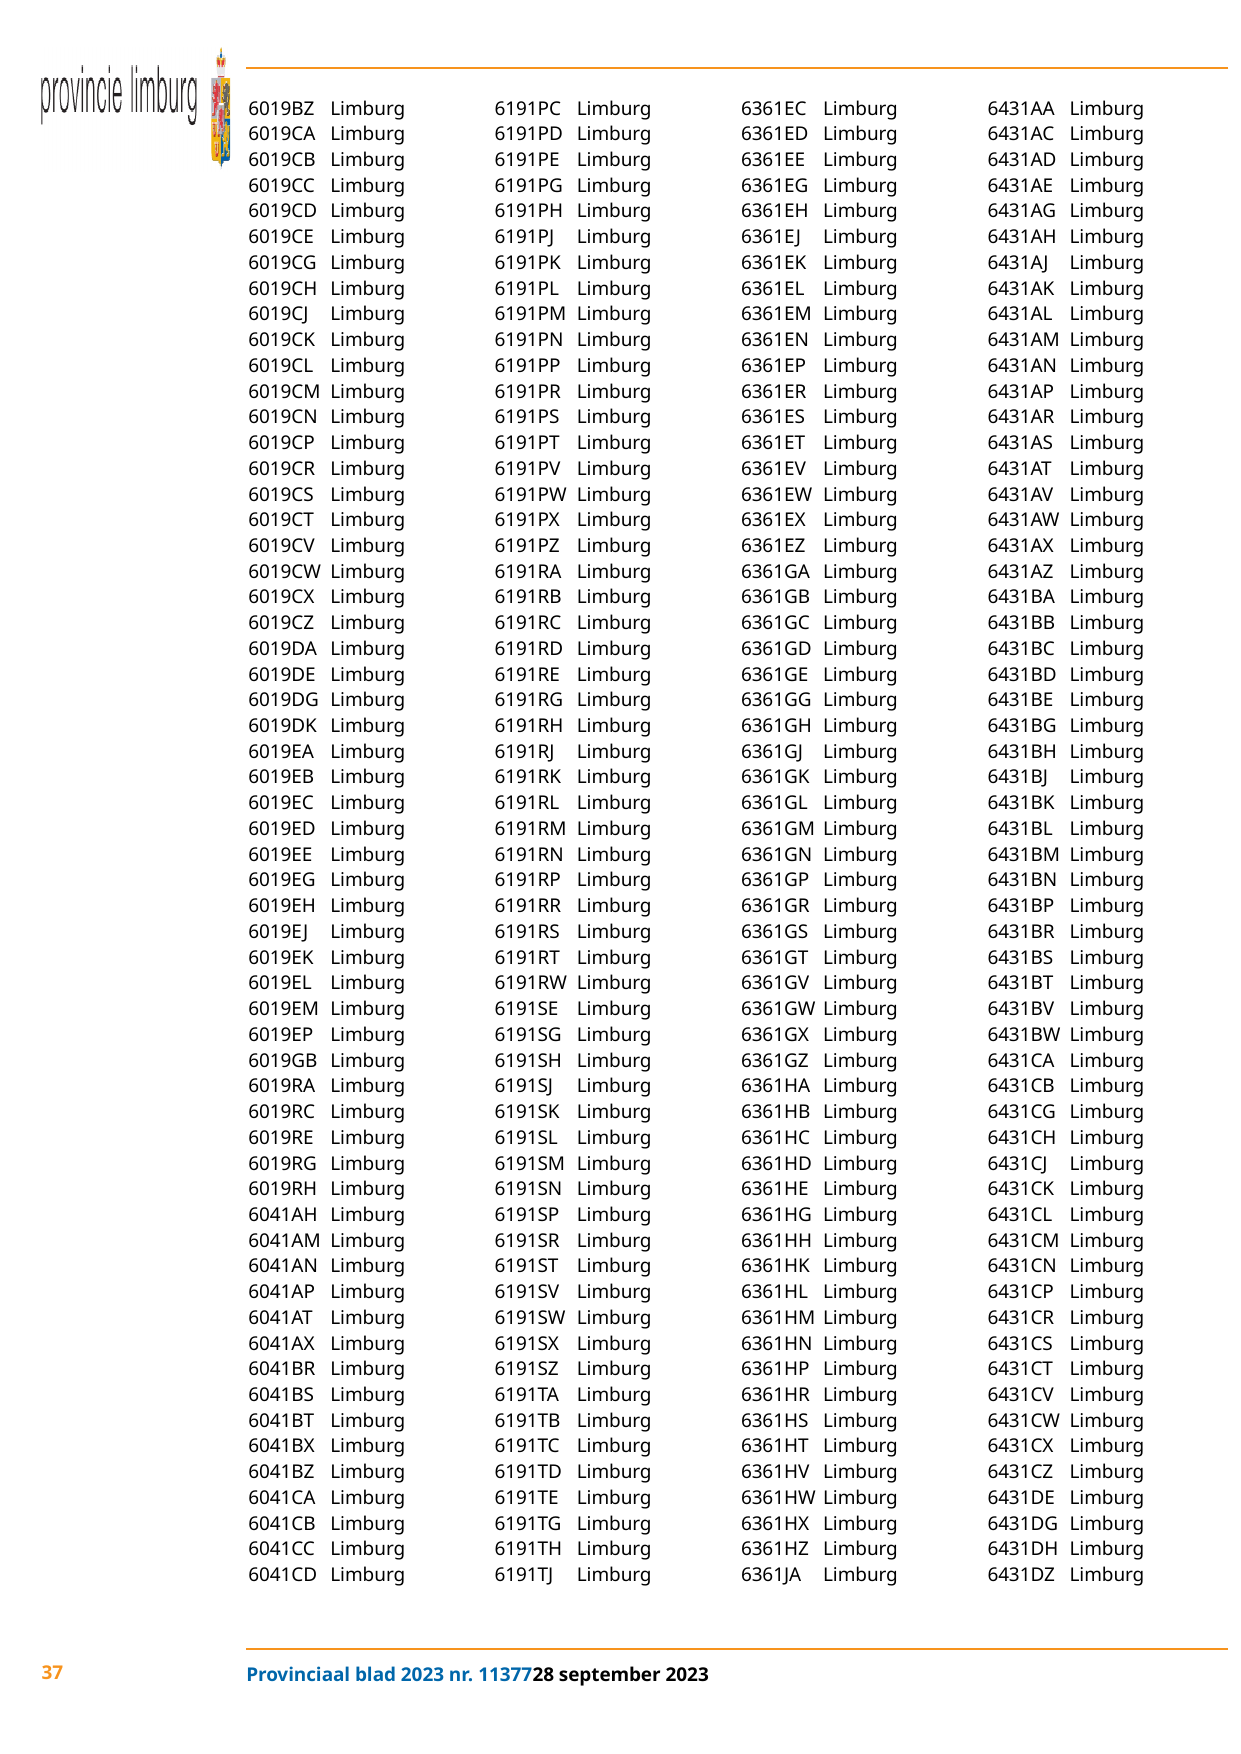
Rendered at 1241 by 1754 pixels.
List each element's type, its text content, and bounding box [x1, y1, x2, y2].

table_cell 6191PS [494, 404, 577, 429]
table_cell [905, 738, 987, 764]
table_cell Limburg [1069, 661, 1152, 687]
table_cell [905, 944, 987, 969]
table_cell 6361HG [741, 1201, 823, 1227]
table_cell 6019CW [248, 558, 330, 584]
table_cell [905, 790, 987, 815]
table_cell [659, 661, 741, 687]
table_cell 6431CV [987, 1381, 1069, 1407]
table_cell 6431CM [987, 1227, 1069, 1253]
table_cell Limburg [577, 1510, 659, 1536]
table_cell 6041BX [248, 1433, 330, 1458]
table_cell Limburg [823, 146, 905, 172]
table_cell Limburg [823, 764, 905, 789]
table_cell [659, 893, 741, 918]
table_cell [905, 661, 987, 687]
table_cell 6431AH [987, 224, 1069, 249]
table_cell Limburg [823, 867, 905, 892]
table_cell 6191RW [494, 970, 577, 995]
table_cell 6431BG [987, 712, 1069, 738]
table_cell [659, 95, 741, 121]
table_cell [412, 1381, 494, 1407]
table_cell 6191PN [494, 326, 577, 352]
table_cell 6431CN [987, 1253, 1069, 1278]
table_cell 6361HM [741, 1304, 823, 1330]
table_cell [412, 224, 494, 249]
table_cell Limburg [823, 1407, 905, 1433]
table_cell 6019CL [248, 352, 330, 378]
table_cell Limburg [330, 1253, 412, 1278]
table_cell Limburg [1069, 867, 1152, 892]
table_cell Limburg [1069, 429, 1152, 455]
table_cell Limburg [1069, 764, 1152, 789]
table_cell Limburg [823, 995, 905, 1021]
table_cell Limburg [577, 790, 659, 815]
table_cell [659, 1433, 741, 1458]
table_cell 6019CV [248, 532, 330, 558]
table_cell Limburg [577, 172, 659, 198]
table_cell [905, 1124, 987, 1150]
table_cell [412, 121, 494, 146]
table_cell 6431DE [987, 1484, 1069, 1510]
table_cell [905, 764, 987, 789]
table_cell [659, 918, 741, 944]
table_cell [659, 1124, 741, 1150]
table_cell 6191SW [494, 1304, 577, 1330]
table_cell Limburg [330, 1407, 412, 1433]
table_cell 6361ED [741, 121, 823, 146]
table_cell 6431CX [987, 1433, 1069, 1458]
table_cell 6191TB [494, 1407, 577, 1433]
table_cell 6041BT [248, 1407, 330, 1433]
table_cell [905, 1381, 987, 1407]
table_cell 6041AT [248, 1304, 330, 1330]
table_cell Limburg [1069, 1098, 1152, 1124]
table_cell 6361GD [741, 635, 823, 661]
table_cell 6361HV [741, 1459, 823, 1484]
table_cell Limburg [577, 712, 659, 738]
table_cell Limburg [577, 1356, 659, 1381]
table_cell 6431CZ [987, 1459, 1069, 1484]
table_cell 6019CM [248, 378, 330, 403]
table_cell Limburg [577, 944, 659, 969]
table_cell 6041AX [248, 1330, 330, 1356]
table_cell 6361HZ [741, 1536, 823, 1561]
table_cell Limburg [823, 95, 905, 121]
table_cell Limburg [1069, 1073, 1152, 1098]
table_cell 6191PJ [494, 224, 577, 249]
table_cell 6019CC [248, 172, 330, 198]
table_cell 6041BS [248, 1381, 330, 1407]
table_cell Limburg [823, 481, 905, 506]
table_cell 6019CX [248, 584, 330, 609]
table_cell Limburg [577, 481, 659, 506]
table_cell [905, 404, 987, 429]
table_cell Limburg [823, 404, 905, 429]
table_cell [412, 1098, 494, 1124]
table_cell [659, 1510, 741, 1536]
table_cell [905, 301, 987, 326]
table_cell 6361GB [741, 584, 823, 609]
table_cell 6019CE [248, 224, 330, 249]
table_cell 6041CA [248, 1484, 330, 1510]
table_cell 6361GA [741, 558, 823, 584]
table_cell Limburg [330, 198, 412, 223]
table_cell 6431BH [987, 738, 1069, 764]
table_cell 6191RR [494, 893, 577, 918]
table_cell Limburg [330, 944, 412, 969]
table_cell [412, 481, 494, 506]
table_cell Limburg [330, 1381, 412, 1407]
table_cell Limburg [330, 970, 412, 995]
table_cell [412, 1227, 494, 1253]
table_cell 6361HK [741, 1253, 823, 1278]
table_cell 6361EX [741, 506, 823, 532]
table_cell [659, 687, 741, 712]
table_cell 6431CB [987, 1073, 1069, 1098]
table_cell 6361ES [741, 404, 823, 429]
table_cell Limburg [330, 481, 412, 506]
table_cell [412, 1330, 494, 1356]
table_cell 6191TJ [494, 1561, 577, 1587]
table_cell 6191PW [494, 481, 577, 506]
table_cell 6019CR [248, 455, 330, 481]
table_cell [412, 1407, 494, 1433]
table_cell [905, 1356, 987, 1381]
table_cell [659, 146, 741, 172]
table_cell 6191PK [494, 249, 577, 275]
table_cell Limburg [577, 1098, 659, 1124]
table_cell [659, 944, 741, 969]
table_cell Limburg [823, 224, 905, 249]
table_cell 6361ET [741, 429, 823, 455]
table_cell 6431BA [987, 584, 1069, 609]
table_cell Limburg [823, 558, 905, 584]
table_cell 6191SZ [494, 1356, 577, 1381]
table_cell 6431BN [987, 867, 1069, 892]
table_cell Limburg [823, 455, 905, 481]
table_cell [412, 455, 494, 481]
table_cell [659, 970, 741, 995]
table_cell [659, 1047, 741, 1072]
table_cell [659, 1561, 741, 1587]
table_cell [412, 1201, 494, 1227]
table_cell [905, 1150, 987, 1175]
table_cell Limburg [330, 867, 412, 892]
table_cell [659, 1407, 741, 1433]
table_cell 6431BP [987, 893, 1069, 918]
table_cell 6191PP [494, 352, 577, 378]
table_cell [659, 995, 741, 1021]
table_cell 6191RM [494, 815, 577, 841]
table_cell Limburg [823, 301, 905, 326]
table_cell Limburg [330, 275, 412, 301]
table_cell 6191PL [494, 275, 577, 301]
table_cell 6019CN [248, 404, 330, 429]
table_cell 6019DK [248, 712, 330, 738]
table_cell 6431AW [987, 506, 1069, 532]
table_cell [412, 1124, 494, 1150]
table_cell [659, 1227, 741, 1253]
table_cell Limburg [823, 687, 905, 712]
table_cell Limburg [577, 1073, 659, 1098]
table_cell Limburg [823, 1356, 905, 1381]
table_cell [905, 970, 987, 995]
table_cell Limburg [823, 506, 905, 532]
table_cell 6361EZ [741, 532, 823, 558]
table_cell [659, 584, 741, 609]
table_cell 6361EN [741, 326, 823, 352]
table_cell 6431BB [987, 609, 1069, 635]
table_cell Limburg [577, 738, 659, 764]
table_cell Limburg [1069, 1381, 1152, 1407]
table_cell 6431BD [987, 661, 1069, 687]
table_cell 6019RE [248, 1124, 330, 1150]
table_cell [412, 738, 494, 764]
table_cell 6191RL [494, 790, 577, 815]
table_cell 6361HE [741, 1175, 823, 1201]
table_cell Limburg [577, 275, 659, 301]
table_cell 6361GR [741, 893, 823, 918]
table_cell Limburg [823, 944, 905, 969]
table_cell Limburg [577, 1150, 659, 1175]
table_cell 6019DA [248, 635, 330, 661]
table_cell 6431BR [987, 918, 1069, 944]
table_cell 6191SX [494, 1330, 577, 1356]
table_cell Limburg [823, 1510, 905, 1536]
table_cell [412, 1510, 494, 1536]
table_cell 6019CT [248, 506, 330, 532]
table_cell Limburg [330, 584, 412, 609]
table_cell 6191PZ [494, 532, 577, 558]
table_cell [412, 146, 494, 172]
table_cell Limburg [577, 1278, 659, 1304]
table_cell 6361GW [741, 995, 823, 1021]
table_cell 6431AZ [987, 558, 1069, 584]
table_cell 6019DE [248, 661, 330, 687]
table_cell Limburg [330, 249, 412, 275]
table_cell [659, 172, 741, 198]
table_cell 6361GM [741, 815, 823, 841]
table_cell [659, 815, 741, 841]
table_cell 6431DH [987, 1536, 1069, 1561]
table_cell 6361HL [741, 1278, 823, 1304]
table_cell [412, 1175, 494, 1201]
table_cell [659, 1484, 741, 1510]
table_cell 6019CS [248, 481, 330, 506]
table_cell Limburg [577, 841, 659, 867]
table_cell Limburg [1069, 532, 1152, 558]
table_cell [412, 429, 494, 455]
table_cell Limburg [1069, 481, 1152, 506]
table_cell Limburg [577, 1459, 659, 1484]
table_cell 6431AV [987, 481, 1069, 506]
table_cell 6431AC [987, 121, 1069, 146]
table_cell [412, 275, 494, 301]
table_cell [905, 1175, 987, 1201]
table_cell 6191RS [494, 918, 577, 944]
table_cell 6191TD [494, 1459, 577, 1484]
table_cell 6019EH [248, 893, 330, 918]
table_cell Limburg [1069, 1047, 1152, 1072]
table_cell 6019CH [248, 275, 330, 301]
table_cell 6019CB [248, 146, 330, 172]
table_cell Limburg [1069, 1561, 1152, 1587]
table_cell [412, 661, 494, 687]
table_cell Limburg [823, 1201, 905, 1227]
table_cell Limburg [1069, 635, 1152, 661]
table_cell [659, 1278, 741, 1304]
table_cell 6191RE [494, 661, 577, 687]
table_cell [412, 1021, 494, 1047]
table_cell Limburg [330, 326, 412, 352]
table_cell 6191RG [494, 687, 577, 712]
table_cell [905, 121, 987, 146]
table_cell [905, 584, 987, 609]
table_cell 6191TG [494, 1510, 577, 1536]
table_cell Limburg [577, 1227, 659, 1253]
table_cell Limburg [577, 532, 659, 558]
table_cell Limburg [330, 609, 412, 635]
table_cell Limburg [1069, 301, 1152, 326]
table_cell [659, 1175, 741, 1201]
table_cell 6431CS [987, 1330, 1069, 1356]
table_cell Limburg [1069, 1175, 1152, 1201]
table_cell Limburg [823, 1304, 905, 1330]
table_cell [659, 275, 741, 301]
table_cell [412, 352, 494, 378]
table_cell [412, 841, 494, 867]
table_cell 6191SE [494, 995, 577, 1021]
table_cell [905, 481, 987, 506]
table_cell Limburg [1069, 918, 1152, 944]
table_cell [905, 378, 987, 403]
table_cell [905, 532, 987, 558]
table_cell Limburg [1069, 249, 1152, 275]
table_cell Limburg [1069, 609, 1152, 635]
table_cell Limburg [823, 1021, 905, 1047]
table_cell [905, 172, 987, 198]
table_cell Limburg [577, 609, 659, 635]
table_cell Limburg [577, 687, 659, 712]
table_cell [905, 198, 987, 223]
table_cell 6041BZ [248, 1459, 330, 1484]
table_cell 6019EG [248, 867, 330, 892]
table_cell [412, 687, 494, 712]
table_cell [412, 558, 494, 584]
table_cell Limburg [823, 1278, 905, 1304]
table_cell Limburg [577, 429, 659, 455]
table_cell [412, 506, 494, 532]
table_cell 6041AN [248, 1253, 330, 1278]
table_cell [905, 712, 987, 738]
table_cell Limburg [330, 1510, 412, 1536]
table_cell Limburg [823, 970, 905, 995]
table_cell 6361EH [741, 198, 823, 223]
table_cell Limburg [823, 532, 905, 558]
table_cell Limburg [1069, 378, 1152, 403]
table_cell 6191PD [494, 121, 577, 146]
table_cell Limburg [1069, 712, 1152, 738]
table_cell 6361GV [741, 970, 823, 995]
table_cell Limburg [1069, 1304, 1152, 1330]
table_cell Limburg [577, 1124, 659, 1150]
table_cell Limburg [823, 1124, 905, 1150]
table_cell Limburg [330, 661, 412, 687]
table_cell 6361HR [741, 1381, 823, 1407]
table_cell [905, 1098, 987, 1124]
table_cell Limburg [823, 198, 905, 223]
table_cell 6191RP [494, 867, 577, 892]
table_cell [412, 1356, 494, 1381]
table_cell Limburg [823, 1150, 905, 1175]
table_cell 6361ER [741, 378, 823, 403]
table_cell 6431AR [987, 404, 1069, 429]
table_cell [412, 790, 494, 815]
table_cell 6361EK [741, 249, 823, 275]
table_cell 6191RN [494, 841, 577, 867]
table_cell Limburg [823, 1175, 905, 1201]
table_cell [412, 867, 494, 892]
table_cell 6019ED [248, 815, 330, 841]
table_cell 6191SV [494, 1278, 577, 1304]
table_cell Limburg [577, 1561, 659, 1587]
table_cell Limburg [330, 893, 412, 918]
table_cell [659, 1150, 741, 1175]
table_cell [659, 249, 741, 275]
table_cell [659, 455, 741, 481]
table_cell [905, 558, 987, 584]
table_cell [412, 172, 494, 198]
table_cell [905, 1201, 987, 1227]
table_cell Limburg [330, 1150, 412, 1175]
table_cell Limburg [823, 1433, 905, 1458]
table_cell Limburg [1069, 95, 1152, 121]
table_cell Limburg [577, 584, 659, 609]
table_cell [659, 1356, 741, 1381]
table_cell [659, 532, 741, 558]
table_cell Limburg [577, 635, 659, 661]
table_cell Limburg [330, 429, 412, 455]
table_cell [412, 712, 494, 738]
table_cell 6431AP [987, 378, 1069, 403]
table_cell [659, 429, 741, 455]
table_cell Limburg [330, 1330, 412, 1356]
table_cell Limburg [330, 815, 412, 841]
table_cell 6431CW [987, 1407, 1069, 1433]
table_cell Limburg [577, 1175, 659, 1201]
table_cell [412, 326, 494, 352]
table_cell Limburg [823, 249, 905, 275]
table_cell 6431AS [987, 429, 1069, 455]
table_cell [659, 841, 741, 867]
table_cell Limburg [823, 1047, 905, 1072]
table_cell 6019EJ [248, 918, 330, 944]
table_cell 6361HD [741, 1150, 823, 1175]
table_cell 6191SR [494, 1227, 577, 1253]
table_cell [412, 532, 494, 558]
table_cell Limburg [330, 841, 412, 867]
table_cell [905, 224, 987, 249]
table_cell 6361HW [741, 1484, 823, 1510]
table_cell 6191SM [494, 1150, 577, 1175]
table_cell Limburg [1069, 1510, 1152, 1536]
table_cell Limburg [1069, 121, 1152, 146]
table_cell 6191ST [494, 1253, 577, 1278]
table_cell Limburg [330, 1433, 412, 1458]
table_cell Limburg [823, 841, 905, 867]
table_cell 6431BW [987, 1021, 1069, 1047]
table_cell [412, 893, 494, 918]
table_cell Limburg [577, 893, 659, 918]
table_cell 6431AJ [987, 249, 1069, 275]
table_cell Limburg [330, 404, 412, 429]
table_cell [905, 1330, 987, 1356]
table_cell Limburg [823, 738, 905, 764]
table_cell Limburg [823, 378, 905, 403]
table_cell 6361GL [741, 790, 823, 815]
table_cell [412, 995, 494, 1021]
table_cell 6191RD [494, 635, 577, 661]
table_cell Limburg [577, 1021, 659, 1047]
table_cell Limburg [577, 506, 659, 532]
table_cell 6041CB [248, 1510, 330, 1536]
table_cell Limburg [330, 790, 412, 815]
table_cell 6019CG [248, 249, 330, 275]
table_cell Limburg [1069, 146, 1152, 172]
table_cell 6361GC [741, 609, 823, 635]
table_cell Limburg [577, 1536, 659, 1561]
table_cell Limburg [330, 378, 412, 403]
table_cell [412, 378, 494, 403]
table_cell [905, 609, 987, 635]
table_cell 6191SG [494, 1021, 577, 1047]
table_cell Limburg [1069, 1484, 1152, 1510]
table_cell 6019RG [248, 1150, 330, 1175]
table_cell [659, 558, 741, 584]
table_cell Limburg [823, 121, 905, 146]
table_cell Limburg [1069, 1536, 1152, 1561]
table_cell Limburg [577, 1201, 659, 1227]
table_cell [905, 275, 987, 301]
table_cell Limburg [330, 635, 412, 661]
table_cell Limburg [1069, 841, 1152, 867]
table_cell Limburg [823, 1484, 905, 1510]
table_cell 6019RH [248, 1175, 330, 1201]
table_cell [412, 301, 494, 326]
table_cell [905, 867, 987, 892]
table_cell Limburg [823, 1253, 905, 1278]
table_cell 6191SJ [494, 1073, 577, 1098]
table_cell Limburg [823, 1459, 905, 1484]
table_cell [905, 1073, 987, 1098]
table_cell Limburg [577, 661, 659, 687]
table_cell Limburg [1069, 1021, 1152, 1047]
table_cell 6361JA [741, 1561, 823, 1587]
table_cell 6191SH [494, 1047, 577, 1072]
table_cell Limburg [823, 1330, 905, 1356]
table_cell 6361GX [741, 1021, 823, 1047]
table_cell Limburg [1069, 172, 1152, 198]
table_cell 6361GH [741, 712, 823, 738]
table_cell [412, 1150, 494, 1175]
table_cell 6361EV [741, 455, 823, 481]
table_cell 6431AG [987, 198, 1069, 223]
table_cell 6431BS [987, 944, 1069, 969]
table_cell 6361GE [741, 661, 823, 687]
table_cell Limburg [1069, 1433, 1152, 1458]
table_cell [412, 1433, 494, 1458]
table_cell [905, 1227, 987, 1253]
table_cell 6019CD [248, 198, 330, 223]
table_cell 6361EP [741, 352, 823, 378]
table_cell Limburg [1069, 1227, 1152, 1253]
table_cell 6431BT [987, 970, 1069, 995]
table_cell Limburg [577, 764, 659, 789]
table_cell [659, 352, 741, 378]
table_cell [659, 1021, 741, 1047]
table_cell 6019EL [248, 970, 330, 995]
table_cell [905, 893, 987, 918]
table_cell 6191TA [494, 1381, 577, 1407]
table_cell [659, 1304, 741, 1330]
table_cell [659, 1381, 741, 1407]
table_cell Limburg [1069, 326, 1152, 352]
table_cell [412, 970, 494, 995]
table_cell [412, 1561, 494, 1587]
table_cell [659, 404, 741, 429]
table_cell 6361HP [741, 1356, 823, 1381]
table_cell 6191RJ [494, 738, 577, 764]
table_cell 6361HC [741, 1124, 823, 1150]
table_cell [412, 815, 494, 841]
table_cell Limburg [577, 867, 659, 892]
table_cell Limburg [823, 352, 905, 378]
table_cell [905, 455, 987, 481]
table_cell Limburg [577, 455, 659, 481]
table_cell [412, 249, 494, 275]
table_cell 6361HX [741, 1510, 823, 1536]
table_cell [412, 95, 494, 121]
table_cell Limburg [823, 893, 905, 918]
table_cell 6191RB [494, 584, 577, 609]
table_cell [659, 506, 741, 532]
table_cell Limburg [330, 301, 412, 326]
table_cell Limburg [577, 970, 659, 995]
table_cell Limburg [577, 404, 659, 429]
table_cell 6019BZ [248, 95, 330, 121]
table_cell [412, 764, 494, 789]
table_cell [412, 1278, 494, 1304]
table_cell Limburg [1069, 1356, 1152, 1381]
table_cell Limburg [577, 146, 659, 172]
table_cell 6431AE [987, 172, 1069, 198]
table_cell Limburg [577, 815, 659, 841]
table_cell [905, 326, 987, 352]
table_cell [659, 1536, 741, 1561]
table_cell [659, 481, 741, 506]
table_cell 6191RK [494, 764, 577, 789]
table_cell [905, 1021, 987, 1047]
table_cell Limburg [330, 1201, 412, 1227]
table_cell Limburg [577, 121, 659, 146]
table_cell 6431BK [987, 790, 1069, 815]
table_cell [659, 1201, 741, 1227]
table_cell Limburg [1069, 506, 1152, 532]
table_cell 6431BM [987, 841, 1069, 867]
table_cell 6191PV [494, 455, 577, 481]
table_cell Limburg [1069, 815, 1152, 841]
table_cell Limburg [330, 712, 412, 738]
table_cell [905, 1459, 987, 1484]
table_cell Limburg [577, 301, 659, 326]
table_cell Limburg [330, 995, 412, 1021]
table_cell Limburg [1069, 455, 1152, 481]
table_cell Limburg [330, 95, 412, 121]
table_cell [905, 687, 987, 712]
table_cell 6361EL [741, 275, 823, 301]
table_cell Limburg [330, 738, 412, 764]
table_cell Limburg [577, 352, 659, 378]
table_cell 6431DZ [987, 1561, 1069, 1587]
table_cell Limburg [577, 326, 659, 352]
table_cell [659, 867, 741, 892]
table_cell 6431DG [987, 1510, 1069, 1536]
table_cell Limburg [330, 1047, 412, 1072]
table_cell [905, 1304, 987, 1330]
table_cell 6361GZ [741, 1047, 823, 1072]
table_cell Limburg [330, 918, 412, 944]
table_cell [905, 506, 987, 532]
table_cell 6361HT [741, 1433, 823, 1458]
table_cell 6041AM [248, 1227, 330, 1253]
table_cell 6191PT [494, 429, 577, 455]
table_cell Limburg [577, 1047, 659, 1072]
table_cell 6361EE [741, 146, 823, 172]
table_cell 6191PG [494, 172, 577, 198]
table_cell 6041AP [248, 1278, 330, 1304]
table_cell [659, 378, 741, 403]
table_cell Limburg [1069, 558, 1152, 584]
table_cell [412, 1484, 494, 1510]
table_cell [659, 738, 741, 764]
table_cell [412, 198, 494, 223]
table_cell [905, 429, 987, 455]
table_cell Limburg [330, 1561, 412, 1587]
table_cell Limburg [330, 1175, 412, 1201]
table_cell Limburg [330, 352, 412, 378]
table_cell [905, 1047, 987, 1072]
table_cell [905, 1510, 987, 1536]
table_cell 6431CG [987, 1098, 1069, 1124]
table_cell Limburg [577, 918, 659, 944]
table_cell 6041BR [248, 1356, 330, 1381]
table_cell Limburg [823, 790, 905, 815]
table_cell 6019EE [248, 841, 330, 867]
table_cell Limburg [577, 558, 659, 584]
table_cell 6431CT [987, 1356, 1069, 1381]
table_cell [659, 609, 741, 635]
table_cell Limburg [577, 378, 659, 403]
table_cell Limburg [1069, 944, 1152, 969]
table_cell Limburg [823, 815, 905, 841]
table_cell [905, 1253, 987, 1278]
table_cell Limburg [330, 506, 412, 532]
table_cell Limburg [330, 146, 412, 172]
table_cell [412, 635, 494, 661]
table_cell 6431AA [987, 95, 1069, 121]
table_cell 6361GN [741, 841, 823, 867]
table_cell Limburg [823, 609, 905, 635]
table_cell 6361EJ [741, 224, 823, 249]
table_cell Limburg [823, 635, 905, 661]
table_cell Limburg [330, 532, 412, 558]
table_cell Limburg [577, 1253, 659, 1278]
table_cell 6431AN [987, 352, 1069, 378]
table_cell Limburg [577, 1433, 659, 1458]
table_cell Limburg [823, 1561, 905, 1587]
table_cell Limburg [330, 1098, 412, 1124]
table_cell 6191PH [494, 198, 577, 223]
table_cell [905, 1278, 987, 1304]
table_cell 6431CL [987, 1201, 1069, 1227]
table_cell [905, 1407, 987, 1433]
table_cell [412, 1304, 494, 1330]
table_cell 6361EM [741, 301, 823, 326]
table_cell Limburg [330, 1021, 412, 1047]
table_cell Limburg [330, 764, 412, 789]
table_cell 6191RH [494, 712, 577, 738]
table_cell 6191TH [494, 1536, 577, 1561]
table_cell 6431CK [987, 1175, 1069, 1201]
table_cell Limburg [823, 1381, 905, 1407]
table_cell 6191PM [494, 301, 577, 326]
table_cell Limburg [330, 1124, 412, 1150]
table_cell 6361HH [741, 1227, 823, 1253]
table_cell 6431AT [987, 455, 1069, 481]
table_cell 6361GT [741, 944, 823, 969]
table_cell 6361EW [741, 481, 823, 506]
table_cell 6019CK [248, 326, 330, 352]
table_cell Limburg [823, 172, 905, 198]
table_cell 6019CA [248, 121, 330, 146]
table_cell Limburg [823, 275, 905, 301]
table_cell [659, 764, 741, 789]
table_cell [412, 918, 494, 944]
table_cell Limburg [330, 1278, 412, 1304]
table_cell Limburg [823, 1227, 905, 1253]
table_cell 6191RT [494, 944, 577, 969]
table_cell [412, 1459, 494, 1484]
table_cell [905, 95, 987, 121]
table_cell 6191SK [494, 1098, 577, 1124]
table_cell 6431BL [987, 815, 1069, 841]
table_cell Limburg [1069, 1150, 1152, 1175]
table_cell 6019CZ [248, 609, 330, 635]
table_cell Limburg [823, 661, 905, 687]
table_cell [412, 1047, 494, 1072]
table_cell [659, 198, 741, 223]
table_cell 6431AK [987, 275, 1069, 301]
table_cell Limburg [330, 687, 412, 712]
table_cell 6191PX [494, 506, 577, 532]
table_cell 6191PC [494, 95, 577, 121]
table_cell Limburg [1069, 584, 1152, 609]
table_cell Limburg [1069, 1278, 1152, 1304]
table_cell Limburg [823, 584, 905, 609]
table_cell 6041AH [248, 1201, 330, 1227]
table_cell Limburg [577, 1407, 659, 1433]
table_cell Limburg [330, 224, 412, 249]
table_cell 6431CR [987, 1304, 1069, 1330]
table_cell Limburg [1069, 1330, 1152, 1356]
table_cell Limburg [330, 1459, 412, 1484]
table_cell Limburg [1069, 275, 1152, 301]
table_cell Limburg [1069, 1407, 1152, 1433]
table_cell 6191SN [494, 1175, 577, 1201]
table_cell [659, 121, 741, 146]
table_cell Limburg [330, 1536, 412, 1561]
table_cell 6361HA [741, 1073, 823, 1098]
table_cell 6361GP [741, 867, 823, 892]
table_cell Limburg [330, 1484, 412, 1510]
table_cell 6361HB [741, 1098, 823, 1124]
picture [41, 47, 231, 172]
table_cell Limburg [1069, 1201, 1152, 1227]
table_cell [905, 1561, 987, 1587]
table_cell Limburg [1069, 352, 1152, 378]
table_cell 6019CJ [248, 301, 330, 326]
table_cell 6361HS [741, 1407, 823, 1433]
table_cell Limburg [1069, 198, 1152, 223]
table_cell Limburg [1069, 687, 1152, 712]
table_cell [412, 1253, 494, 1278]
table_cell [412, 404, 494, 429]
table_cell 6191RC [494, 609, 577, 635]
table_cell 6361GJ [741, 738, 823, 764]
table_cell Limburg [1069, 404, 1152, 429]
table_cell Limburg [577, 1381, 659, 1407]
table_cell 6019EM [248, 995, 330, 1021]
table_cell Limburg [823, 1098, 905, 1124]
table_cell [659, 1098, 741, 1124]
table_cell Limburg [1069, 970, 1152, 995]
table_cell Limburg [1069, 790, 1152, 815]
table_cell Limburg [330, 558, 412, 584]
table_cell [412, 1073, 494, 1098]
table_cell Limburg [577, 249, 659, 275]
table_cell [905, 352, 987, 378]
table_cell 6361HN [741, 1330, 823, 1356]
table_cell [905, 995, 987, 1021]
table_cell [659, 712, 741, 738]
table_cell Limburg [330, 455, 412, 481]
table_cell [905, 635, 987, 661]
table_cell Limburg [577, 95, 659, 121]
table_cell [659, 1253, 741, 1278]
table_cell 6431AL [987, 301, 1069, 326]
table_cell Limburg [823, 918, 905, 944]
table_cell 6191SL [494, 1124, 577, 1150]
table_cell 6431CJ [987, 1150, 1069, 1175]
table_cell Limburg [823, 429, 905, 455]
table_cell [905, 841, 987, 867]
table_cell 6191TE [494, 1484, 577, 1510]
table_cell Limburg [1069, 1253, 1152, 1278]
table_cell 6431AD [987, 146, 1069, 172]
table_cell 6431BC [987, 635, 1069, 661]
table_cell 6431AX [987, 532, 1069, 558]
table_cell 6019EA [248, 738, 330, 764]
table_cell Limburg [823, 712, 905, 738]
table_cell 6191RA [494, 558, 577, 584]
table_cell 6361GS [741, 918, 823, 944]
table_cell Limburg [1069, 738, 1152, 764]
table_cell Limburg [1069, 1124, 1152, 1150]
table_cell 6431CP [987, 1278, 1069, 1304]
table_cell Limburg [330, 121, 412, 146]
table_cell [412, 609, 494, 635]
table_cell [905, 815, 987, 841]
table_cell Limburg [1069, 1459, 1152, 1484]
table_cell [905, 1536, 987, 1561]
table_cell 6019EK [248, 944, 330, 969]
table_cell Limburg [823, 1536, 905, 1561]
table_cell 6431BV [987, 995, 1069, 1021]
table_cell [412, 584, 494, 609]
table_cell 6191SP [494, 1201, 577, 1227]
table_cell Limburg [330, 1227, 412, 1253]
table_cell [659, 635, 741, 661]
table_cell [659, 301, 741, 326]
table_cell [905, 1433, 987, 1458]
table_cell Limburg [577, 1330, 659, 1356]
table_cell Limburg [1069, 224, 1152, 249]
table_cell [412, 1536, 494, 1561]
table_cell Limburg [1069, 893, 1152, 918]
table_cell Limburg [330, 1073, 412, 1098]
table_cell 6019RA [248, 1073, 330, 1098]
table_cell 6041CD [248, 1561, 330, 1587]
table_cell 6431CA [987, 1047, 1069, 1072]
table_cell 6191PR [494, 378, 577, 403]
table_cell 6431BE [987, 687, 1069, 712]
table_cell [905, 249, 987, 275]
table_cell 6191TC [494, 1433, 577, 1458]
table_cell 6019CP [248, 429, 330, 455]
table_cell Limburg [330, 172, 412, 198]
table_cell [905, 918, 987, 944]
table_cell Limburg [1069, 995, 1152, 1021]
table_cell Limburg [577, 224, 659, 249]
table_cell 6361EC [741, 95, 823, 121]
table_cell [905, 146, 987, 172]
table_cell [659, 1330, 741, 1356]
table_cell 6431CH [987, 1124, 1069, 1150]
table_cell Limburg [330, 1356, 412, 1381]
table_cell 6019EC [248, 790, 330, 815]
table_cell Limburg [577, 1484, 659, 1510]
table_cell 6019EB [248, 764, 330, 789]
table_cell 6431BJ [987, 764, 1069, 789]
table_cell [905, 1484, 987, 1510]
table_cell [412, 944, 494, 969]
table_cell 6019GB [248, 1047, 330, 1072]
table_cell 6019RC [248, 1098, 330, 1124]
table_cell Limburg [577, 995, 659, 1021]
table_cell Limburg [330, 1304, 412, 1330]
table_cell Limburg [577, 198, 659, 223]
table_cell 6019EP [248, 1021, 330, 1047]
table_cell 6431AM [987, 326, 1069, 352]
table_cell [659, 1073, 741, 1098]
table_cell 6361GG [741, 687, 823, 712]
table_cell [659, 790, 741, 815]
table_cell 6191PE [494, 146, 577, 172]
table_cell [659, 1459, 741, 1484]
table_cell Limburg [823, 1073, 905, 1098]
table_cell Limburg [577, 1304, 659, 1330]
table_cell 6361EG [741, 172, 823, 198]
table_cell Limburg [823, 326, 905, 352]
table_cell 6041CC [248, 1536, 330, 1561]
table_cell [659, 326, 741, 352]
table_cell 6361GK [741, 764, 823, 789]
table_cell 6019DG [248, 687, 330, 712]
table_cell [659, 224, 741, 249]
